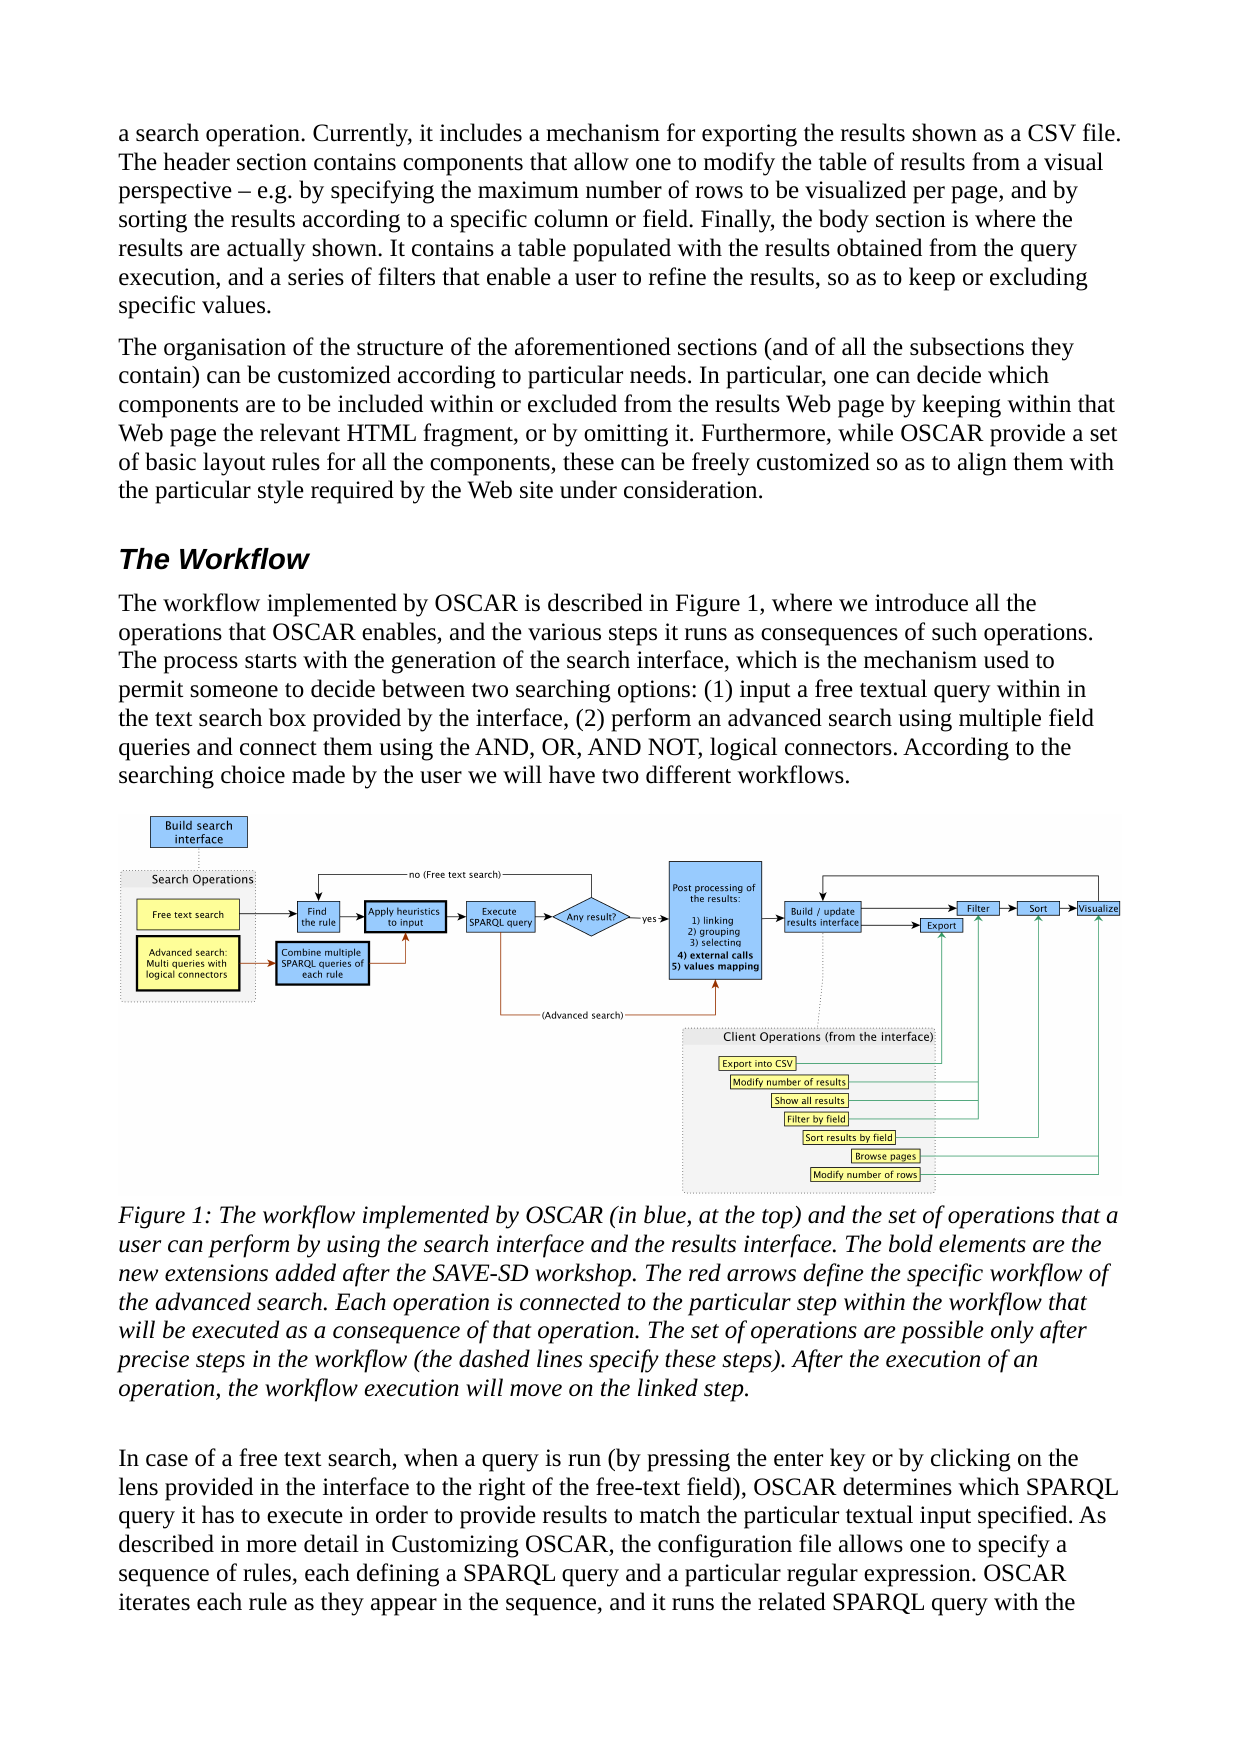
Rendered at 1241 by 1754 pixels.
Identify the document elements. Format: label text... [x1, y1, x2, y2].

text The organisation of the structure of the aforementioned sections (and of all the subsections they contain) can be customized according to particular needs. In particular, one can decide which components are to be included within or excluded from the results Web page by keeping within that Web page the relevant HTML fragment, or by omitting it. Furthermore, while OSCAR provide a set of basic layout rules for all the components, these can be freely customized so as to align them with the particular style required by the Web site under consideration. [118, 332, 1122, 504]
text a search operation. Currently, it includes a mechanism for exporting the results shown as a CSV file. The header section contains components that allow one to modify the table of results from a visual perspective – e.g. by specifying the maximum number of rows to be visualized per page, and by sorting the results according to a specific column or field. Finally, the body section is where the results are actually shown. It contains a table populated with the results obtained from the query execution, and a series of filters that enable a user to refine the results, so as to keep or excluding specific values. [118, 118, 1122, 319]
picture [118, 814, 1123, 1196]
text Figure 1: The workflow implemented by OSCAR (in blue, at the top) and the set of operations that a user can perform by using the search interface and the results interface. The bold elements are the new extensions added after the SAVE-SD workshop. The red arrows define the specific workflow of the advanced search. Each operation is connected to the particular step within the workflow that will be executed as a consequence of that operation. The set of operations are possible only after precise steps in the workflow (the dashed lines specify these steps). After the execution of an operation, the workflow execution will move on the linked step. [118, 1196, 1122, 1402]
text The workflow implemented by OSCAR is described in Figure 1, where we introduce all the operations that OSCAR enables, and the various steps it runs as consequences of such operations. The process starts with the generation of the search interface, which is the mechanism used to permit someone to decide between two searching options: (1) input a free textual query within in the text search box provided by the interface, (2) perform an advanced search using multiple field queries and connect them using the AND, OR, AND NOT, logical connectors. According to the searching choice made by the user we will have two different workflows. [118, 588, 1122, 789]
text In case of a free text search, when a query is run (by pressing the enter key or by clicking on the lens provided in the interface to the right of the free-text field), OSCAR determines which SPARQL query it has to execute in order to provide results to match the particular textual input specified. As described in more detail in Customizing OSCAR, the configuration file allows one to specify a sequence of rules, each defining a SPARQL query and a particular regular expression. OSCAR iterates each rule as they appear in the sequence, and it runs the related SPARQL query with the [118, 1443, 1122, 1616]
subtitle The Workflow [118, 542, 1122, 575]
